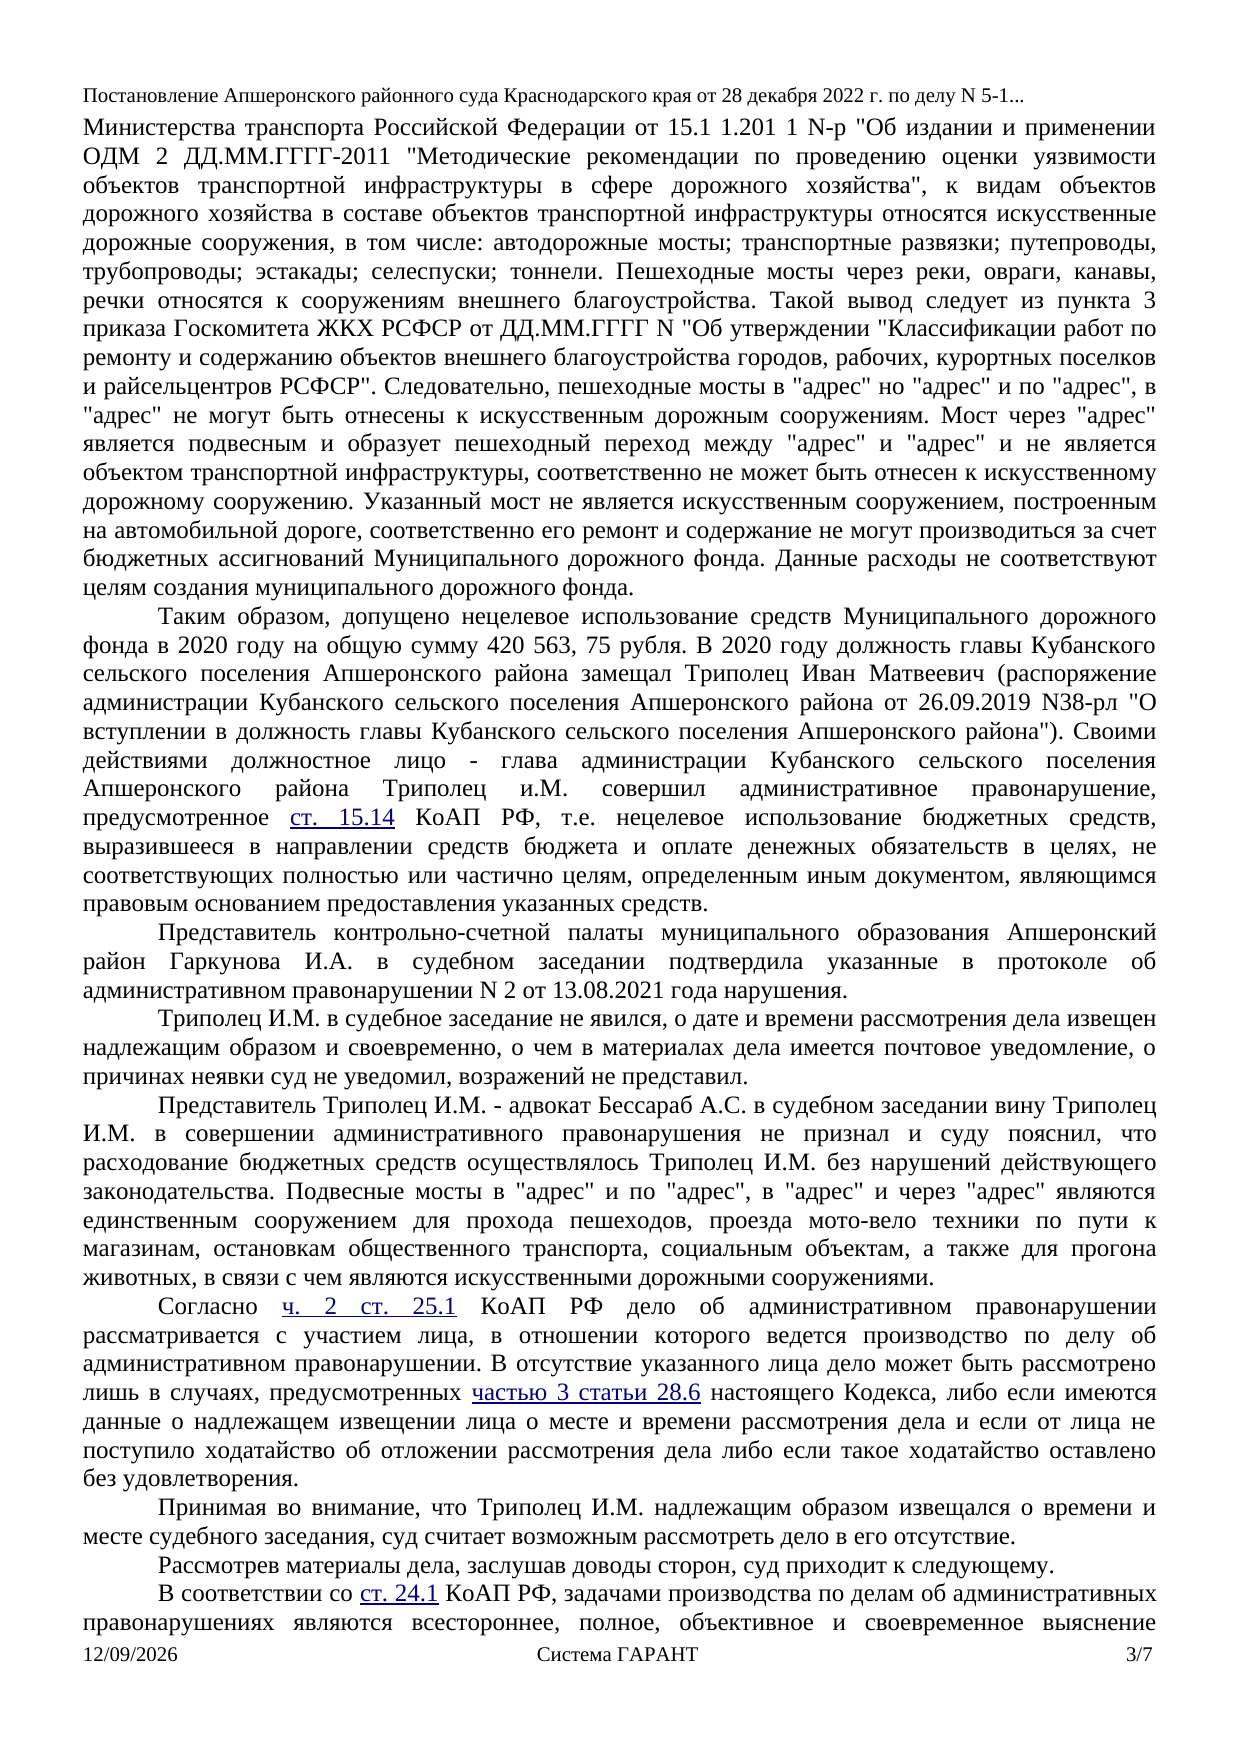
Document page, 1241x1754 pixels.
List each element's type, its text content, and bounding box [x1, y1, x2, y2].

text Рассмотрев материалы дела, заслушав доводы сторон, суд приходит к следующему. [83, 1550, 1157, 1578]
text Представитель контрольно-счетной палаты муниципального образования Апшеронский район Гаркунова И.А. в судебном заседании подтвердила указанные в протоколе об административном правонарушении N 2 от 13.08.2021 года нарушения. [83, 917, 1157, 1003]
text В соответствии со ст. 24.1 КоАП РФ, задачами производства по делам об административных правонарушениях являются всестороннее, полное, объективное и своевременное выяснение [83, 1578, 1157, 1636]
text Триполец И.М. в судебное заседание не явился, о дате и времени рассмотрения дела извещен надлежащим образом и своевременно, о чем в материалах дела имеется почтовое уведомление, о причинах неявки суд не уведомил, возражений не представил. [83, 1003, 1157, 1090]
text Согласно ч. 2 ст. 25.1 КоАП РФ дело об административном правонарушении рассматривается с участием лица, в отношении которого ведется производство по делу об административном правонарушении. В отсутствие указанного лица дело может быть рассмотрено лишь в случаях, предусмотренных частью 3 статьи 28.6 настоящего Кодекса, либо если имеются данные о надлежащем извещении лица о месте и времени рассмотрения дела и если от лица не поступило ходатайство об отложении рассмотрения дела либо если такое ходатайство оставлено без удовлетворения. [83, 1291, 1157, 1492]
text Министерства транспорта Российской Федерации от 15.1 1.201 1 N-р "Об издании и применении ОДМ 2 ДД.ММ.ГГГГ-2011 "Методические рекомендации по проведению оценки уязвимости объектов транспортной инфраструктуры в сфере дорожного хозяйства", к видам объектов дорожного хозяйства в составе объектов транспортной инфраструктуры относятся искусственные дорожные сооружения, в том числе: автодорожные мосты; транспортные развязки; путепроводы, трубопроводы; эстакады; селеспуски; тоннели. Пешеходные мосты через реки, овраги, канавы, речки относятся к сооружениям внешнего благоустройства. Такой вывод следует из пункта 3 приказа Госкомитета ЖКХ РСФСР от ДД.ММ.ГГГГ N "Об утверждении "Классификации работ по ремонту и содержанию объектов внешнего благоустройства городов, рабочих, курортных поселков и райсельцентров РСФСР". Следовательно, пешеходные мосты в "адрес" но "адрес" и по "адрес", в "адрес" не могут быть отнесены к искусственным дорожным сооружениям. Мост через "адрес" является подвесным и образует пешеходный переход между "адрес" и "адрес" и не является объектом транспортной инфраструктуры, соответственно не может быть отнесен к искусственному дорожному сооружению. Указанный мост не является искусственным сооружением, построенным на автомобильной дороге, соответственно его ремонт и содержание не могут производиться за счет бюджетных ассигнований Муниципального дорожного фонда. Данные расходы не соответствуют целям создания муниципального дорожного фонда. [83, 112, 1157, 601]
text Таким образом, допущено нецелевое использование средств Муниципального дорожного фонда в 2020 году на общую сумму 420 563, 75 рубля. В 2020 году должность главы Кубанского сельского поселения Апшеронского района замещал Триполец Иван Матвеевич (распоряжение администрации Кубанского сельского поселения Апшеронского района от 26.09.2019 N38-рл "О вступлении в должность главы Кубанского сельского поселения Апшеронского района"). Своими действиями должностное лицо - глава администрации Кубанского сельского поселения Апшеронского района Триполец и.М. совершил административное правонарушение, предусмотренное ст. 15.14 КоАП РФ, т.е. нецелевое использование бюджетных средств, выразившееся в направлении средств бюджета и оплате денежных обязательств в целях, не соответствующих полностью или частично целям, определенным иным документом, являющимся правовым основанием предоставления указанных средств. [83, 601, 1157, 917]
text Принимая во внимание, что Триполец И.М. надлежащим образом извещался о времени и месте судебного заседания, суд считает возможным рассмотреть дело в его отсутствие. [83, 1492, 1157, 1550]
text Представитель Триполец И.М. - адвокат Бессараб А.С. в судебном заседании вину Триполец И.М. в совершении административного правонарушения не признал и суду пояснил, что расходование бюджетных средств осуществлялось Триполец И.М. без нарушений действующего законодательства. Подвесные мосты в "адрес" и по "адрес", в "адрес" и через "адрес" являются единственным сооружением для прохода пешеходов, проезда мото-вело техники по пути к магазинам, остановкам общественного транспорта, социальным объектам, а также для прогона животных, в связи с чем являются искусственными дорожными сооружениями. [83, 1090, 1157, 1291]
